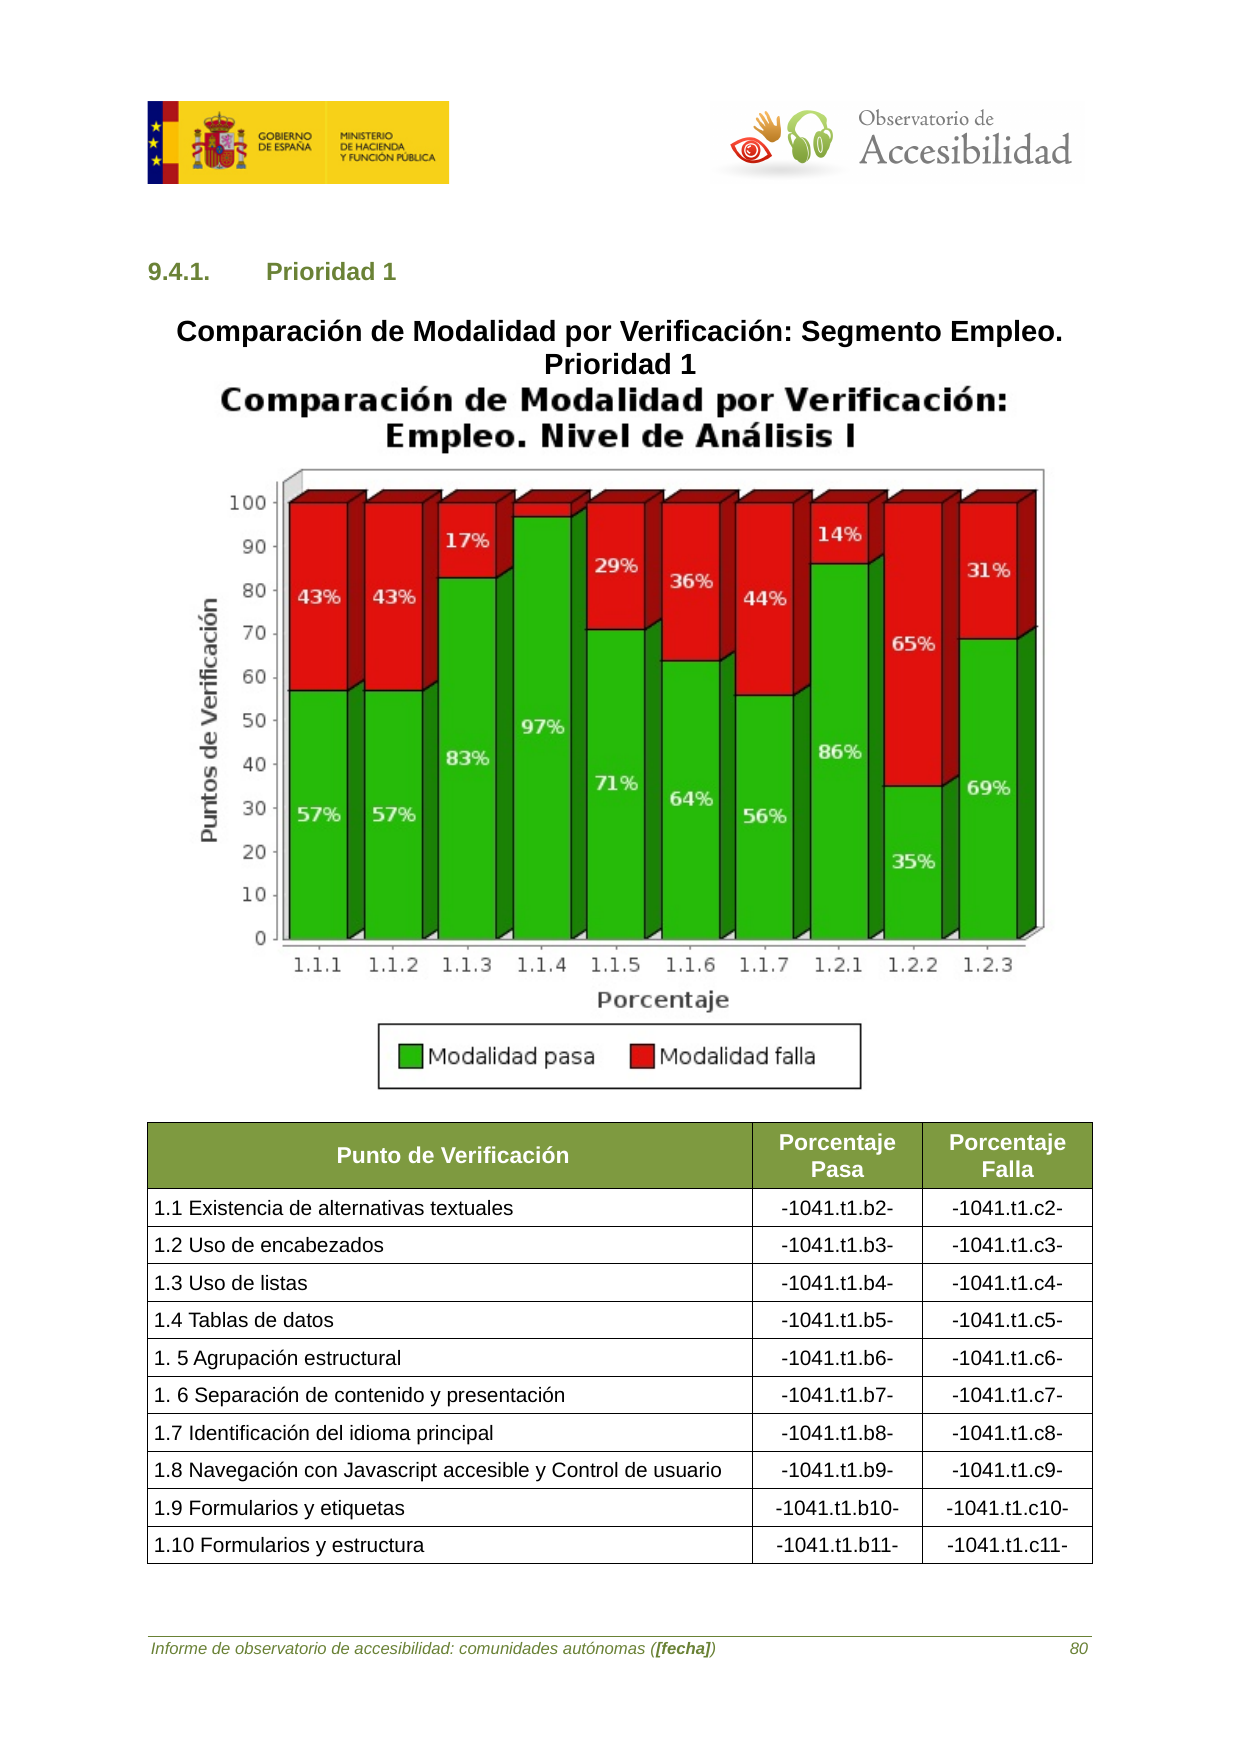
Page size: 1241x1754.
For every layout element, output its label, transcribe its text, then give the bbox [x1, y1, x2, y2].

table_header Porcentaje Pasa [753, 1123, 922, 1188]
picture [710, 101, 1086, 184]
picture [147, 101, 450, 184]
table_cell 1.9 Formularios y etiquetas [148, 1489, 752, 1526]
table_cell -1041.t1.c11- [923, 1527, 1092, 1563]
table_cell -1041.t1.c4- [923, 1264, 1092, 1301]
table_cell -1041.t1.c9- [923, 1452, 1092, 1488]
table_cell -1041.t1.b11- [753, 1527, 922, 1563]
table_cell 1.10 Formularios y estructura [148, 1527, 752, 1563]
table_cell 1.3 Uso de listas [148, 1264, 752, 1301]
table_header Porcentaje Falla [923, 1123, 1092, 1188]
table_cell 1.8 Navegación con Javascript accesible y Control de usuario [148, 1452, 752, 1488]
table_cell -1041.t1.b6- [753, 1339, 922, 1376]
table_header Punto de Verificación [148, 1123, 752, 1188]
table_cell -1041.t1.c7- [923, 1377, 1092, 1413]
table_cell 1. 5 Agrupación estructural [148, 1339, 752, 1376]
table_cell -1041.t1.b2- [753, 1189, 922, 1226]
table_cell -1041.t1.c5- [923, 1302, 1092, 1338]
table_cell -1041.t1.c3- [923, 1227, 1092, 1263]
table_cell -1041.t1.b10- [753, 1489, 922, 1526]
table_cell -1041.t1.c2- [923, 1189, 1092, 1226]
table_cell -1041.t1.c10- [923, 1489, 1092, 1526]
table_cell -1041.t1.b8- [753, 1414, 922, 1451]
picture [178, 380, 1062, 1091]
table_cell 1. 6 Separación de contenido y presentación [148, 1377, 752, 1413]
table_cell -1041.t1.b7- [753, 1377, 922, 1413]
table_cell -1041.t1.b3- [753, 1227, 922, 1263]
subtitle Prioridad 1 [148, 257, 1092, 286]
text Comparación de Modalidad por Verificación: Segmento Empleo. Prioridad 1 [148, 314, 1092, 381]
table_cell -1041.t1.b5- [753, 1302, 922, 1338]
table_cell -1041.t1.c6- [923, 1339, 1092, 1376]
table_cell -1041.t1.b9- [753, 1452, 922, 1488]
table_cell 1.2 Uso de encabezados [148, 1227, 752, 1263]
table_cell 1.7 Identificación del idioma principal [148, 1414, 752, 1451]
table_cell -1041.t1.c8- [923, 1414, 1092, 1451]
table_cell -1041.t1.b4- [753, 1264, 922, 1301]
table_cell 1.4 Tablas de datos [148, 1302, 752, 1338]
table_cell 1.1 Existencia de alternativas textuales [148, 1189, 752, 1226]
